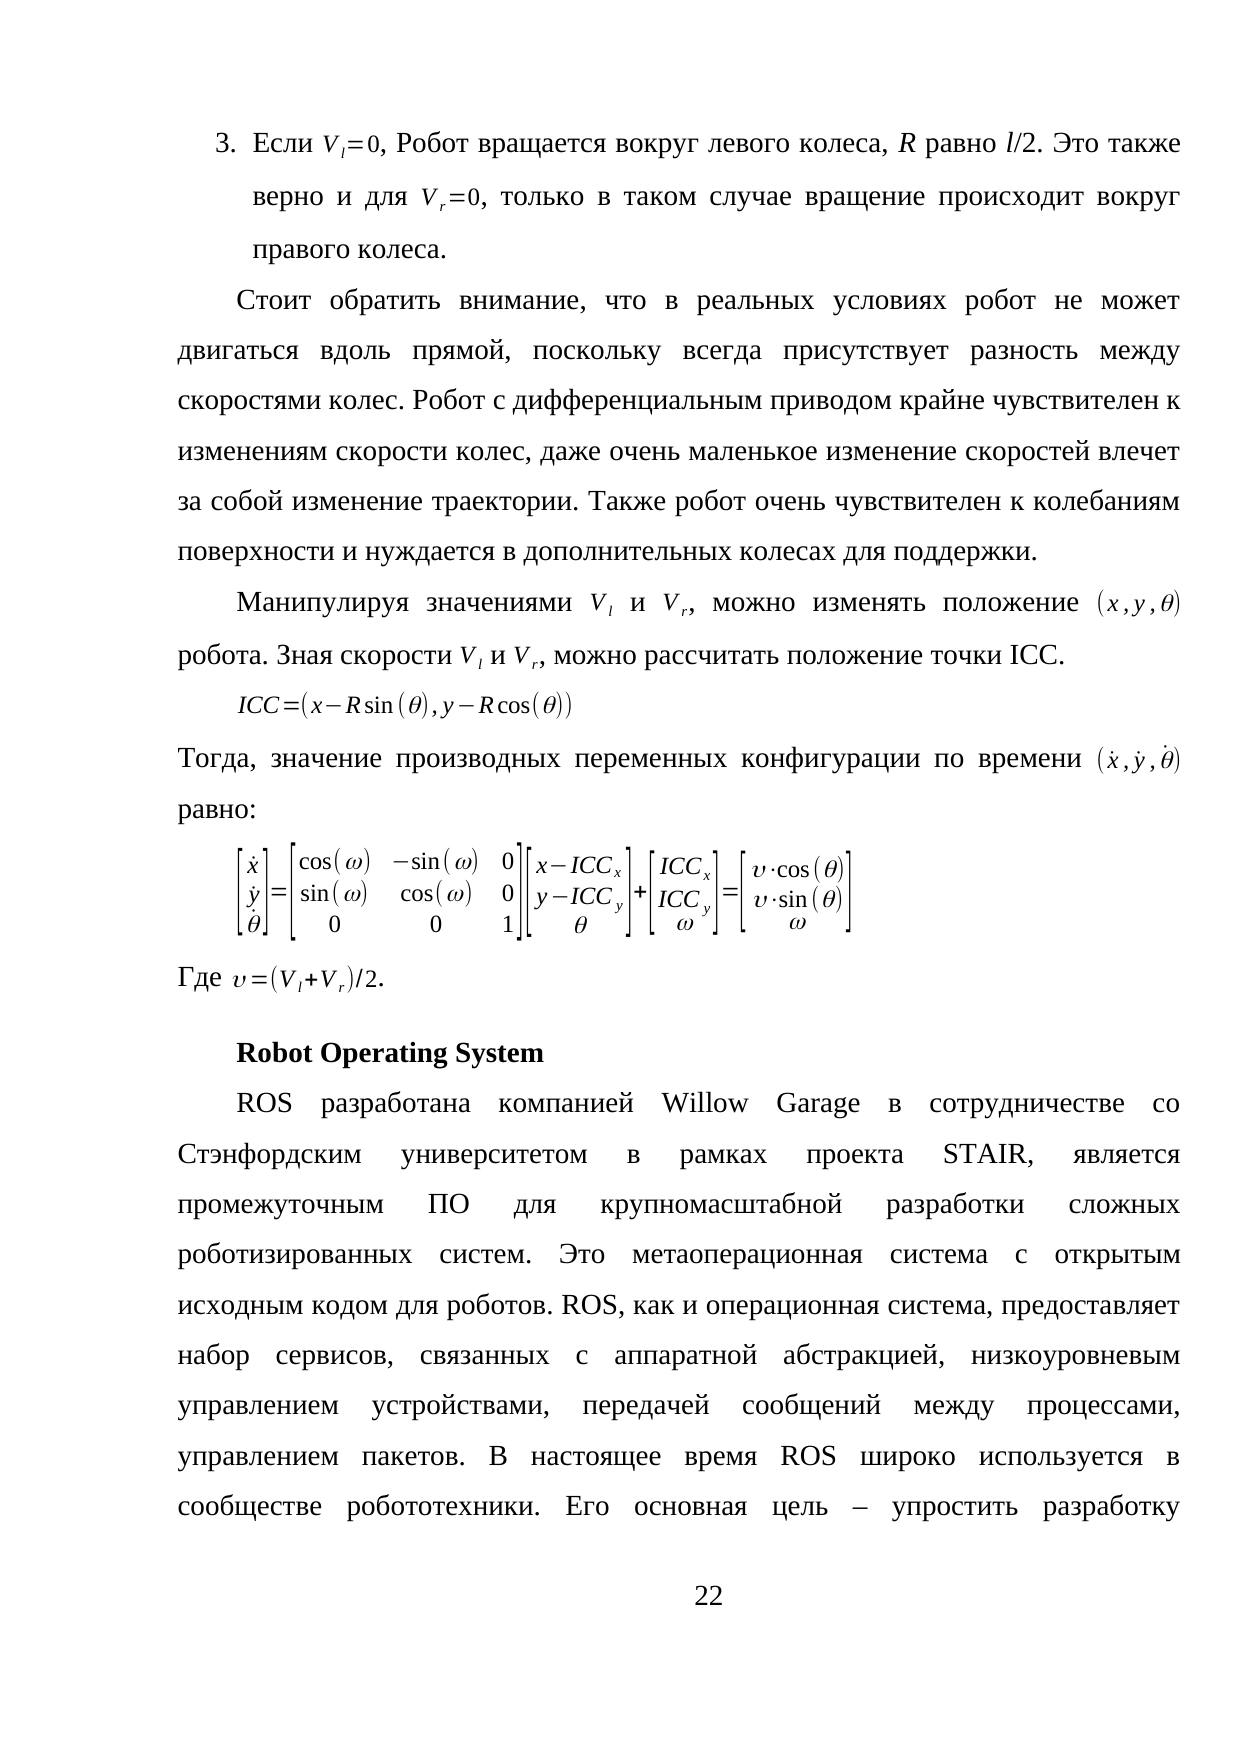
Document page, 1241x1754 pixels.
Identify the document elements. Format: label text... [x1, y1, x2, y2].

text Стоит обратить внимание, что в реальных условиях робот не может двигаться вдоль прямой, поскольку всегда присутствует разность между скоростями колес. Робот с дифференциальным приводом крайне чувствителен к изменениям скорости колес, даже очень маленькое изменение скоростей влечет за собой изменение траектории. Также робот очень чувствителен к колебаниям поверхности и нуждается в дополнительных колесах для поддержки. [177, 282, 1181, 567]
text Где . [177, 959, 1181, 996]
subtitle Robot Operating System [177, 1035, 1181, 1069]
text Манипулируя значениями и , можно изменять положение робота. Зная скорости и , можно рассчитать положение точки ICC. [177, 584, 1181, 673]
list Если , Робот вращается вокруг левого колеса, R равно l/2. Это также верно и для , только в таком случае вращение происходит вокруг правого колеса. [215, 125, 1181, 265]
text Тогда, значение производных переменных конфигурации по времени равно: [177, 740, 1181, 825]
text ROS разработана компанией Willow Garage в сотрудничестве со Стэнфордским университетом в рамках проекта STAIR, является промежуточным ПО для крупномасштабной разработки сложных роботизированных систем. Это метаоперационная система с открытым исходным кодом для роботов. ROS, как и операционная система, предоставляет набор сервисов, связанных с аппаратной абстракцией, низкоуровневым управлением устройствами, передачей сообщений между процессами, управлением пакетов. В настоящее время ROS широко используется в сообществе робототехники. Его основная цель – упростить разработку [177, 1086, 1181, 1522]
